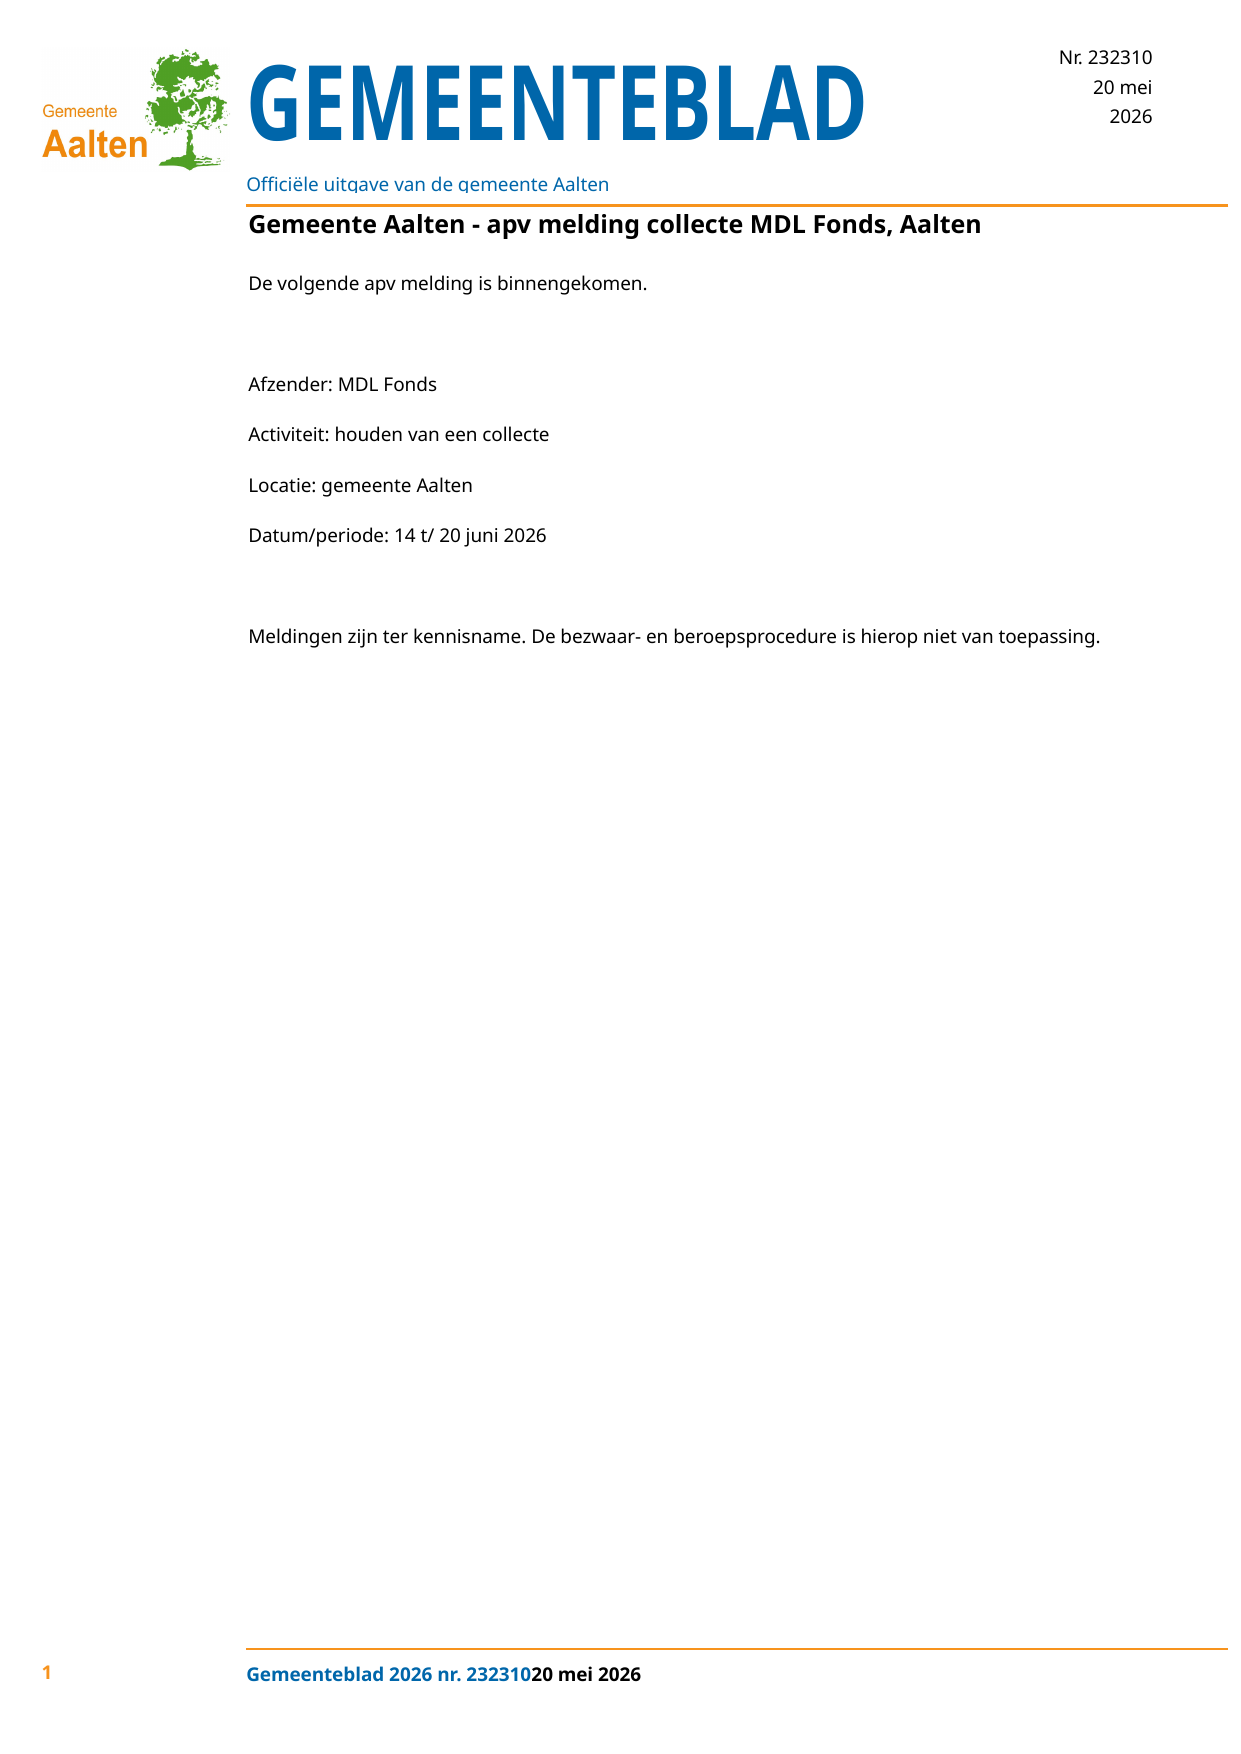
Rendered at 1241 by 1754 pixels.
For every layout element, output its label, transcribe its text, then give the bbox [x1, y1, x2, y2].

text Activiteit: houden van een collecte [248, 422, 1152, 447]
text Afzender: MDL Fonds [248, 371, 1152, 397]
text Meldingen zijn ter kennisname. De bezwaar- en beroepsprocedure is hierop niet van toepassing. [248, 623, 1152, 649]
text Datum/periode: 14 t/ 20 juni 2026 [248, 522, 1152, 548]
text Gemeente Aalten - apv melding collecte MDL Fonds, Aalten [248, 207, 1152, 241]
picture [41, 47, 231, 172]
text Locatie: gemeente Aalten [248, 472, 1152, 498]
text De volgende apv melding is binnengekomen. [248, 270, 1152, 296]
